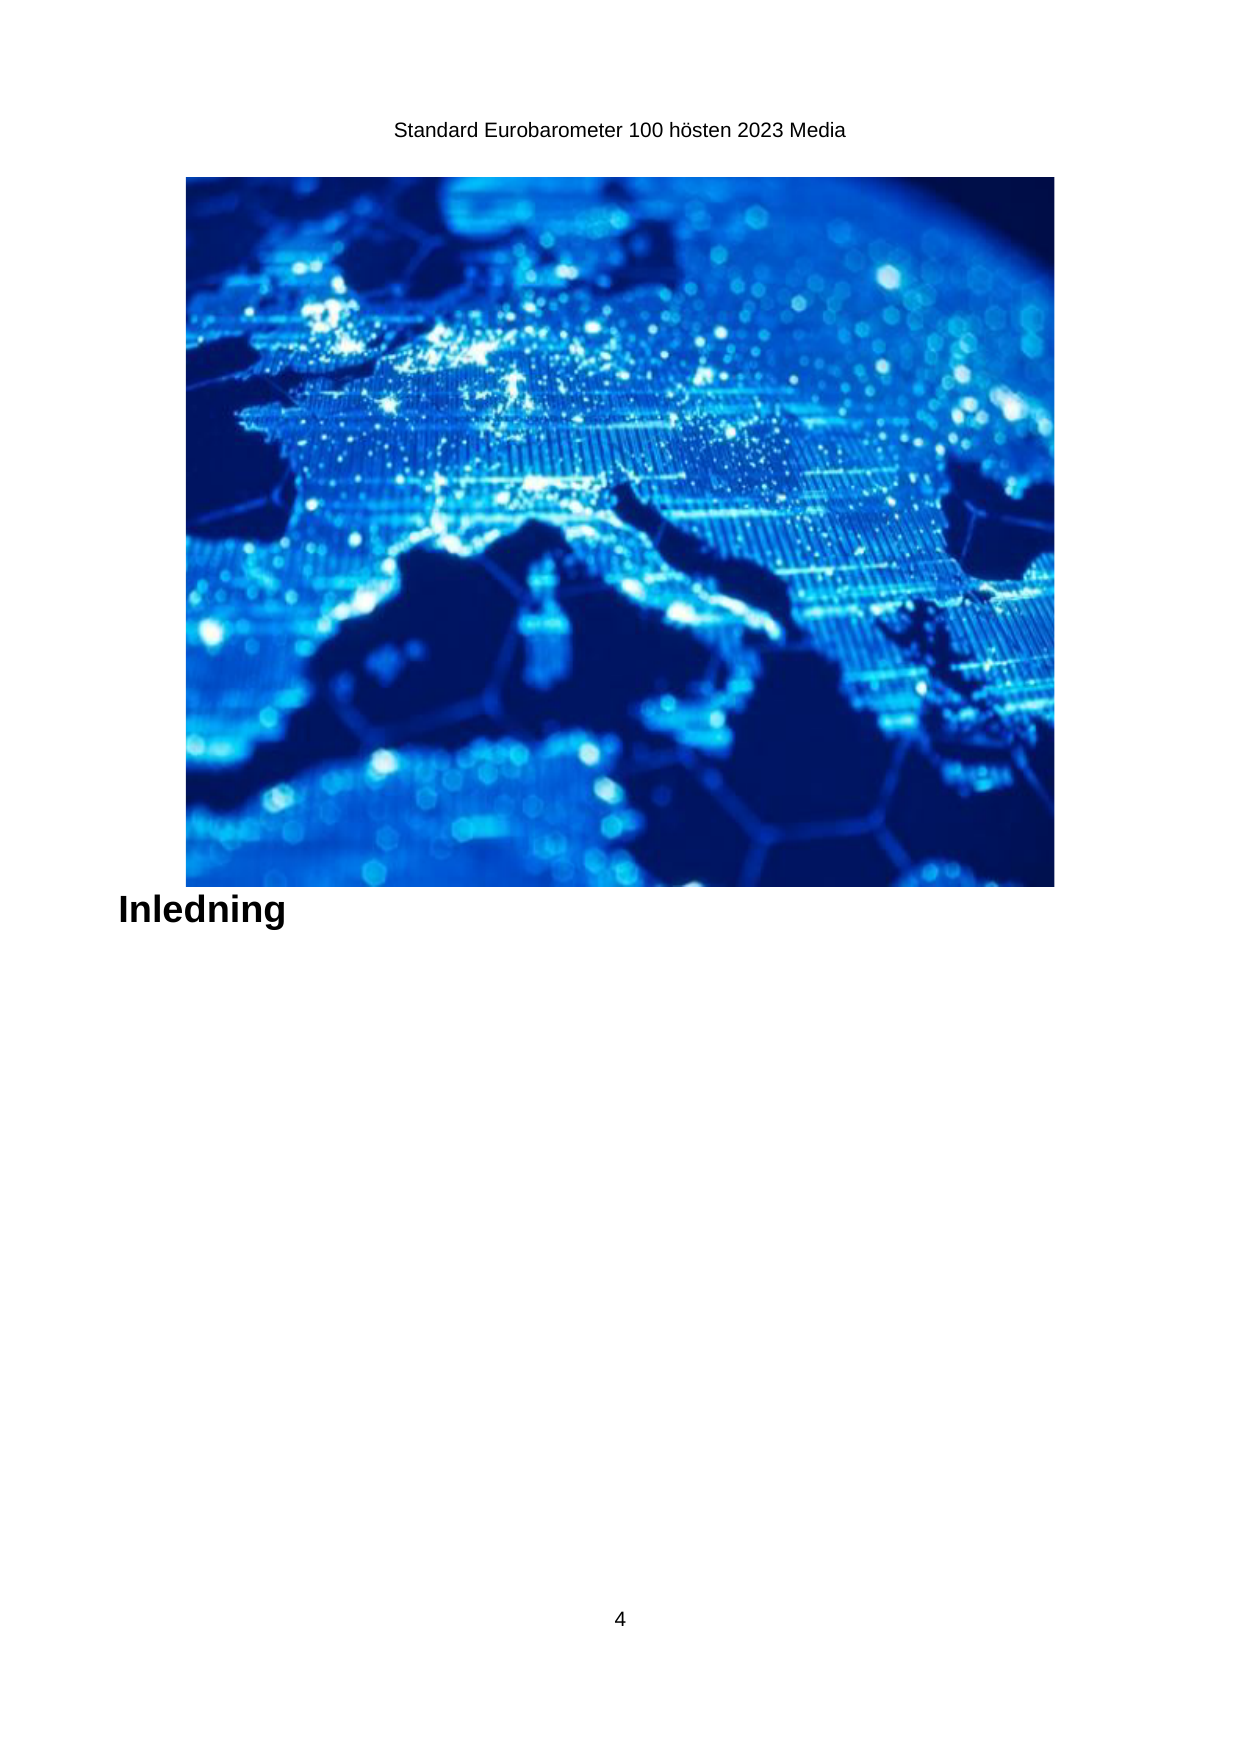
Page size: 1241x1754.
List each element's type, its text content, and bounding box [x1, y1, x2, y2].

picture [261, 716, 273, 727]
picture [616, 867, 625, 876]
picture [185, 735, 238, 757]
picture [618, 877, 628, 884]
subtitle Inledning [118, 884, 1122, 930]
picture [185, 177, 1055, 887]
